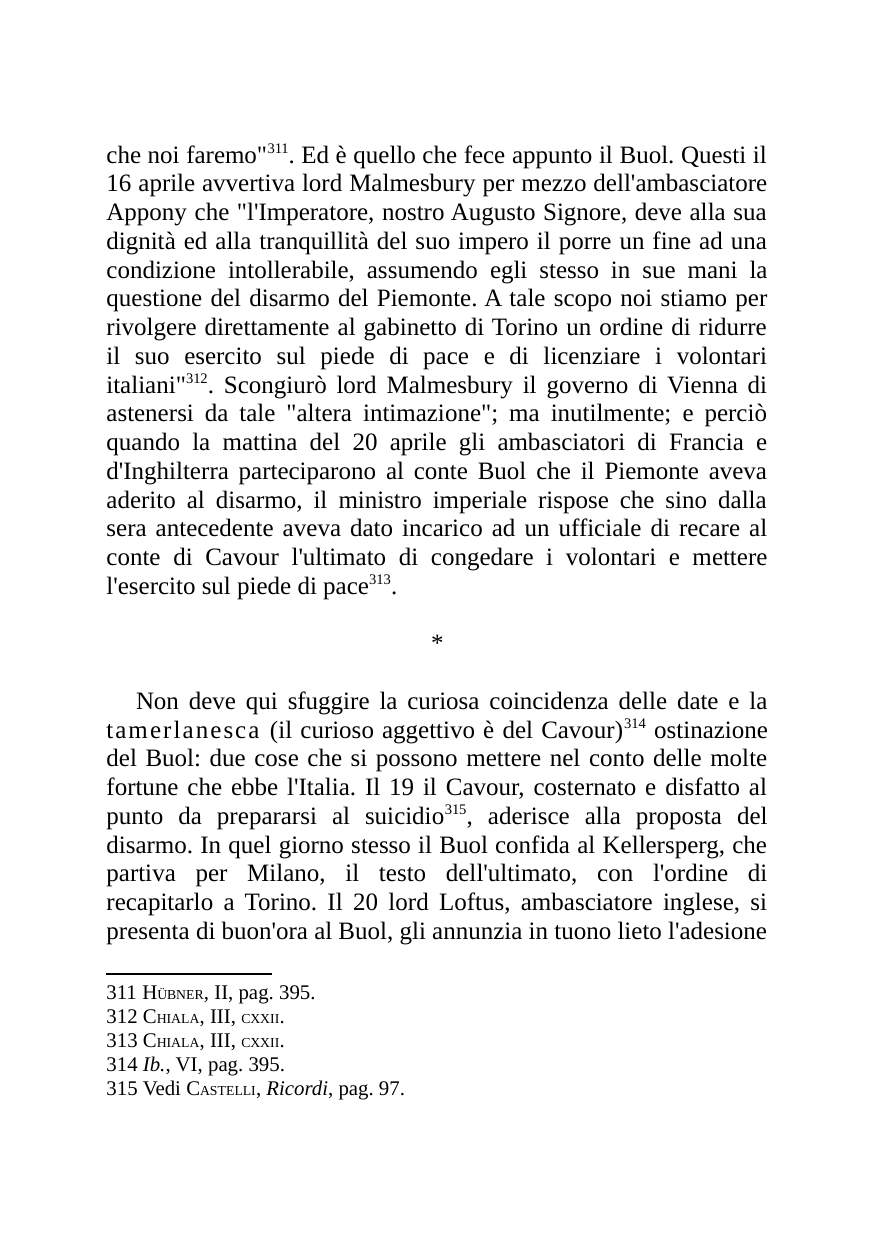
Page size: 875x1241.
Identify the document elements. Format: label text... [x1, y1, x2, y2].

text Chiala, III, cxxii. [106, 1004, 768, 1028]
text * [106, 628, 768, 657]
text Non deve qui sfuggire la curiosa coincidenza delle date e la tamerlanesca (il curioso aggettivo è del Cavour) ostinazione del Buol: due cose che si possono mettere nel conto delle molte fortune che ebbe l'Italia. Il 19 il Cavour, costernato e disfatto al punto da prepararsi al suicidio, aderisce alla proposta del disarmo. In quel giorno stesso il Buol confida al Kellersperg, che partiva per Milano, il testo dell'ultimato, con l'ordine di recapitarlo a Torino. Il 20 lord Loftus, ambasciatore inglese, si presenta di buon'ora al Buol, gli annunzia in tuono lieto l'adesione [106, 686, 768, 945]
text Hübner, II, pag. 395. [106, 980, 768, 1004]
text Ib., VI, pag. 395. [106, 1052, 768, 1076]
text Vedi Castelli, Ricordi, pag. 97. [106, 1076, 768, 1100]
text che noi faremo". Ed è quello che fece appunto il Buol. Questi il 16 aprile avvertiva lord Malmesbury per mezzo dell'ambasciatore Appony che "l'Imperatore, nostro Augusto Signore, deve alla sua dignità ed alla tranquillità del suo impero il porre un fine ad una condizione intollerabile, assumendo egli stesso in sue mani la questione del disarmo del Piemonte. A tale scopo noi stiamo per rivolgere direttamente al gabinetto di Torino un ordine di ridurre il suo esercito sul piede di pace e di licenziare i volontari italiani". Scongiurò lord Malmesbury il governo di Vienna di astenersi da tale "altera intimazione"; ma inutilmente; e perciò quando la mattina del 20 aprile gli ambasciatori di Francia e d'Inghilterra parteciparono al conte Buol che il Piemonte aveva aderito al disarmo, il ministro imperiale rispose che sino dalla sera antecedente aveva dato incarico ad un ufficiale di recare al conte di Cavour l'ultimato di congedare i volontari e mettere l'esercito sul piede di pace. [106, 140, 768, 600]
text Chiala, III, cxxii. [106, 1028, 768, 1052]
